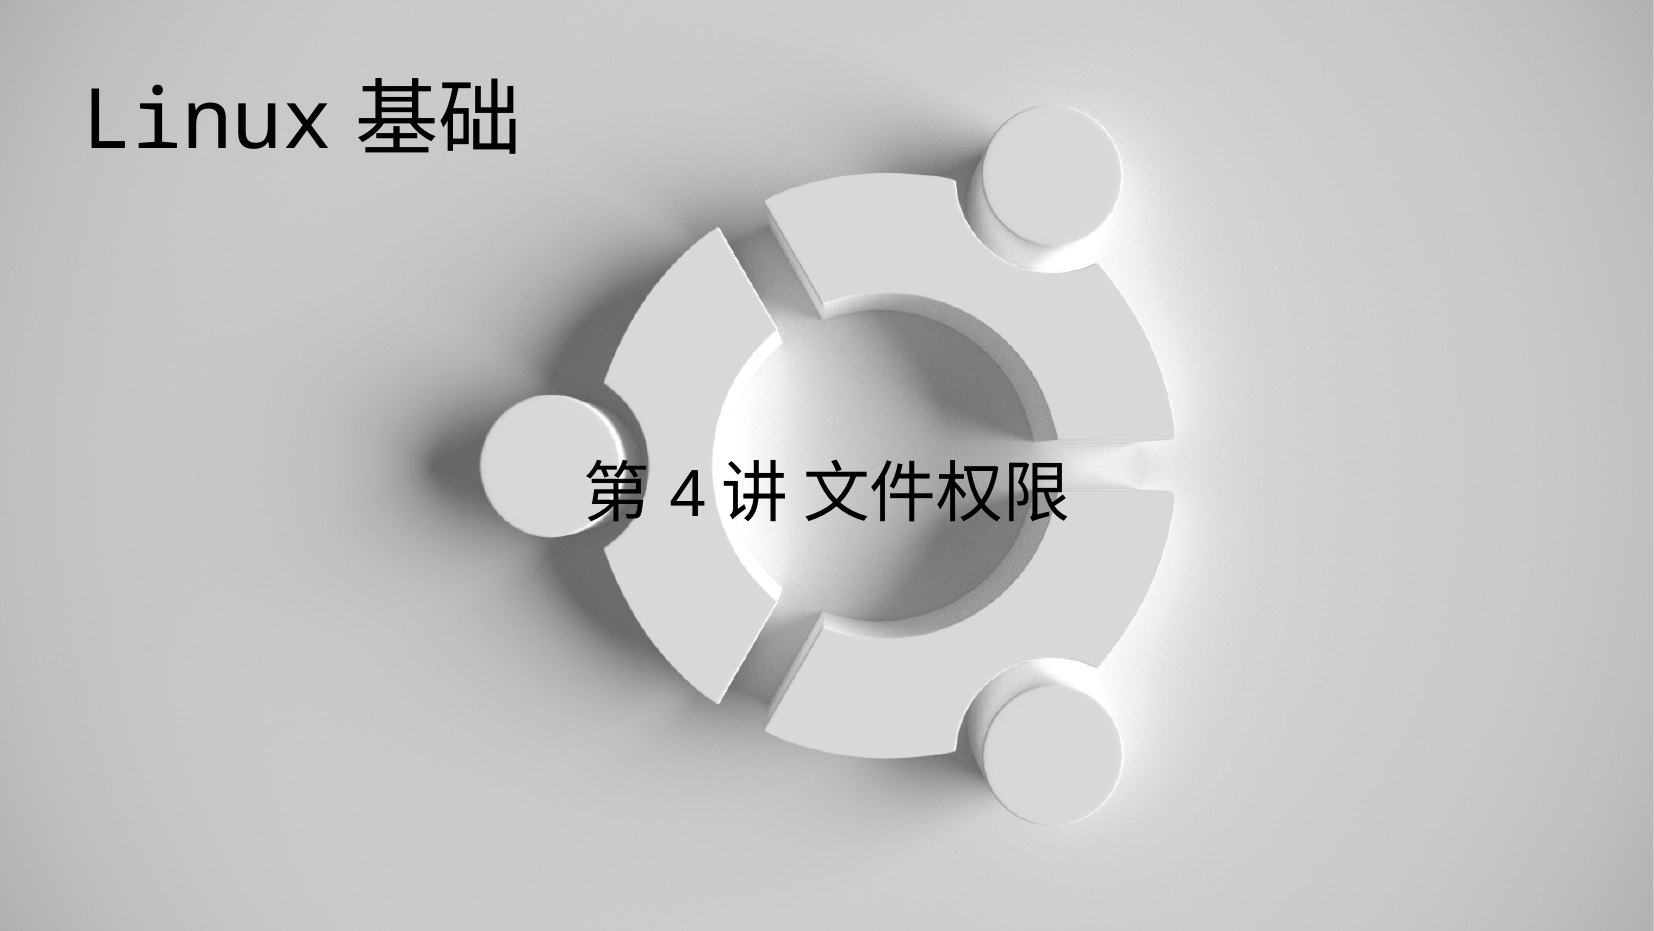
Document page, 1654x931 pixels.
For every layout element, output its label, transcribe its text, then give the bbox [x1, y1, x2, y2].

title Linux基础 [82, 37, 1571, 189]
subtitle 第4讲 文件权限 [82, 217, 1571, 758]
picture [0, 0, 1654, 931]
